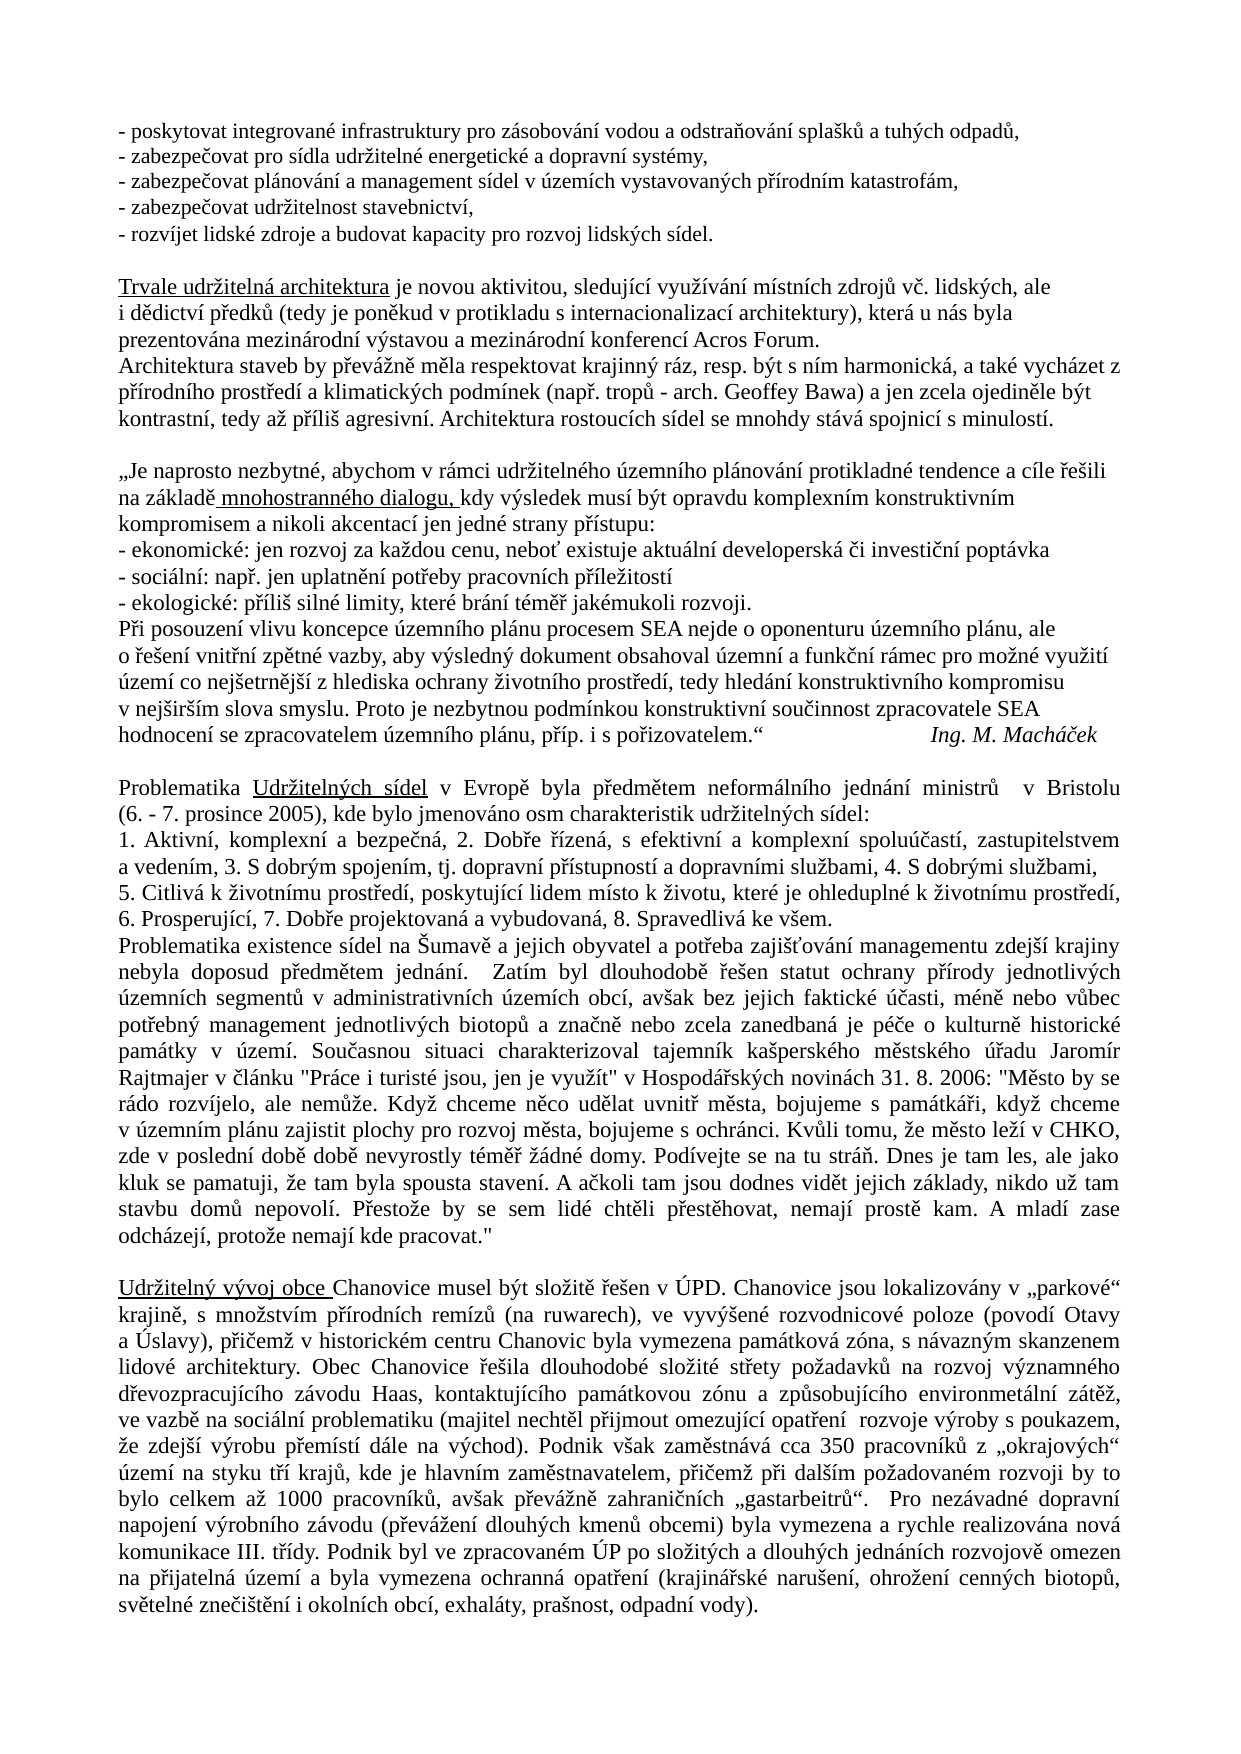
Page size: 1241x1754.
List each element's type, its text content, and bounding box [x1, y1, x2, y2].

text - sociální: např. jen uplatnění potřeby pracovních příležitostí [118, 563, 1122, 589]
text 1. Aktivní, komplexní a bezpečná, 2. Dobře řízená, s efektivní a komplexní spoluúčastí, zastupitelstvem a vedením, 3. S dobrým spojením, tj. dopravní přístupností a dopravními službami, 4. S dobrými službami, [118, 826, 1122, 879]
text Problematika existence sídel na Šumavě a jejich obyvatel a potřeba zajišťování managementu zdejší krajiny nebyla doposud předmětem jednání. Zatím byl dlouhodobě řešen statut ochrany přírody jednotlivých územních segmentů v administrativních územích obcí, avšak bez jejich faktické účasti, méně nebo vůbec potřebný management jednotlivých biotopů a značně nebo zcela zanedbaná je péče o kulturně historické památky v území. Současnou situaci charakterizoval tajemník kašperského městského úřadu Jaromír Rajtmajer v článku "Práce i turisté jsou, jen je využít" v Hospodářských novinách 31. 8. 2006: "Město by se rádo rozvíjelo, ale nemůže. Když chceme něco udělat uvnitř města, bojujeme s památkáři, když chceme v územním plánu zajistit plochy pro rozvoj města, bojujeme s ochránci. Kvůli tomu, že město leží v CHKO, zde v poslední době době nevyrostly téměř žádné domy. Podívejte se na tu stráň. Dnes je tam les, ale jako kluk se pamatuji, že tam byla spousta stavení. A ačkoli tam jsou dodnes vidět jejich základy, nikdo už tam stavbu domů nepovolí. Přestože by se sem lidé chtěli přestěhovat, nemají prostě kam. A mladí zase odcházejí, protože nemají kde pracovat." [118, 932, 1122, 1248]
text „Je naprosto nezbytné, abychom v rámci udržitelného územního plánování protikladné tendence a cíle řešili na základě mnohostranného dialogu, kdy výsledek musí být opravdu komplexním konstruktivním kompromisem a nikoli akcentací jen jedné strany přístupu: [118, 457, 1122, 536]
text - zabezpečovat plánování a management sídel v územích vystavovaných přírodním katastrofám, [118, 168, 1122, 194]
text Architektura staveb by převážně měla respektovat krajinný ráz, resp. být s ním harmonická, a také vycházet z přírodního prostředí a klimatických podmínek (např. tropů - arch. Geoffey Bawa) a jen zcela ojediněle být kontrastní, tedy až příliš agresivní. Architektura rostoucích sídel se mnohdy stává spojnicí s minulostí. [118, 352, 1122, 431]
text Při posouzení vlivu koncepce územního plánu procesem SEA nejde o oponenturu územního plánu, ale o řešení vnitřní zpětné vazby, aby výsledný dokument obsahoval územní a funkční rámec pro možné využití území co nejšetrnější z hlediska ochrany životního prostředí, tedy hledání konstruktivního kompromisu v nejširším slova smyslu. Proto je nezbytnou podmínkou konstruktivní součinnost zpracovatele SEA hodnocení se zpracovatelem územního plánu, příp. i s pořizovatelem.“ Ing. M. Macháček [118, 616, 1122, 747]
text - zabezpečovat udržitelnost stavebnictví, [118, 194, 1122, 219]
text Udržitelný vývoj obce Chanovice musel být složitě řešen v ÚPD. Chanovice jsou lokalizovány v „parkové“ krajině, s množstvím přírodních remízů (na ruwarech), ve vyvýšené rozvodnicové poloze (povodí Otavy a Úslavy), přičemž v historickém centru Chanovic byla vymezena památková zóna, s návazným skanzenem lidové architektury. Obec Chanovice řešila dlouhodobé složité střety požadavků na rozvoj významného dřevozpracujícího závodu Haas, kontaktujícího památkovou zónu a způsobujícího environmetální zátěž, ve vazbě na sociální problematiku (majitel nechtěl přijmout omezující opatření rozvoje výroby s poukazem, že zdejší výrobu přemístí dále na východ). Podnik však zaměstnává cca 350 pracovníků z „okrajových“ území na styku tří krajů, kde je hlavním zaměstnavatelem, přičemž při dalším požadovaném rozvoji by to bylo celkem až 1000 pracovníků, avšak převážně zahraničních „gastarbeitrů“. Pro nezávadné dopravní napojení výrobního závodu (převážení dlouhých kmenů obcemi) byla vymezena a rychle realizována nová komunikace III. třídy. Podnik byl ve zpracovaném ÚP po složitých a dlouhých jednáních rozvojově omezen na přijatelná území a byla vymezena ochranná opatření (krajinářské narušení, ohrožení cenných biotopů, světelné znečištění i okolních obcí, exhaláty, prašnost, odpadní vody). [118, 1274, 1122, 1617]
text 5. Citlivá k životnímu prostředí, poskytující lidem místo k životu, které je ohleduplné k životnímu prostředí, 6. Prosperující, 7. Dobře projektovaná a vybudovaná, 8. Spravedlivá ke všem. [118, 879, 1122, 932]
text - rozvíjet lidské zdroje a budovat kapacity pro rozvoj lidských sídel. [118, 219, 1122, 247]
text - ekologické: příliš silné limity, které brání téměř jakémukoli rozvoji. [118, 589, 1122, 616]
text Trvale udržitelná architektura je novou aktivitou, sledující využívání místních zdrojů vč. lidských, ale i dědictví předků (tedy je poněkud v protikladu s internacionalizací architektury), která u nás byla prezentována mezinárodní výstavou a mezinárodní konferencí Acros Forum. [118, 273, 1122, 352]
text - ekonomické: jen rozvoj za každou cenu, neboť existuje aktuální developerská či investiční poptávka [118, 536, 1122, 563]
text - zabezpečovat pro sídla udržitelné energetické a dopravní systémy, [118, 143, 1122, 168]
text Problematika Udržitelných sídel v Evropě byla předmětem neformálního jednání ministrů v Bristolu (6. - 7. prosince 2005), kde bylo jmenováno osm charakteristik udržitelných sídel: [118, 774, 1122, 826]
text - poskytovat integrované infrastruktury pro zásobování vodou a odstraňování splašků a tuhých odpadů, [118, 118, 1122, 143]
